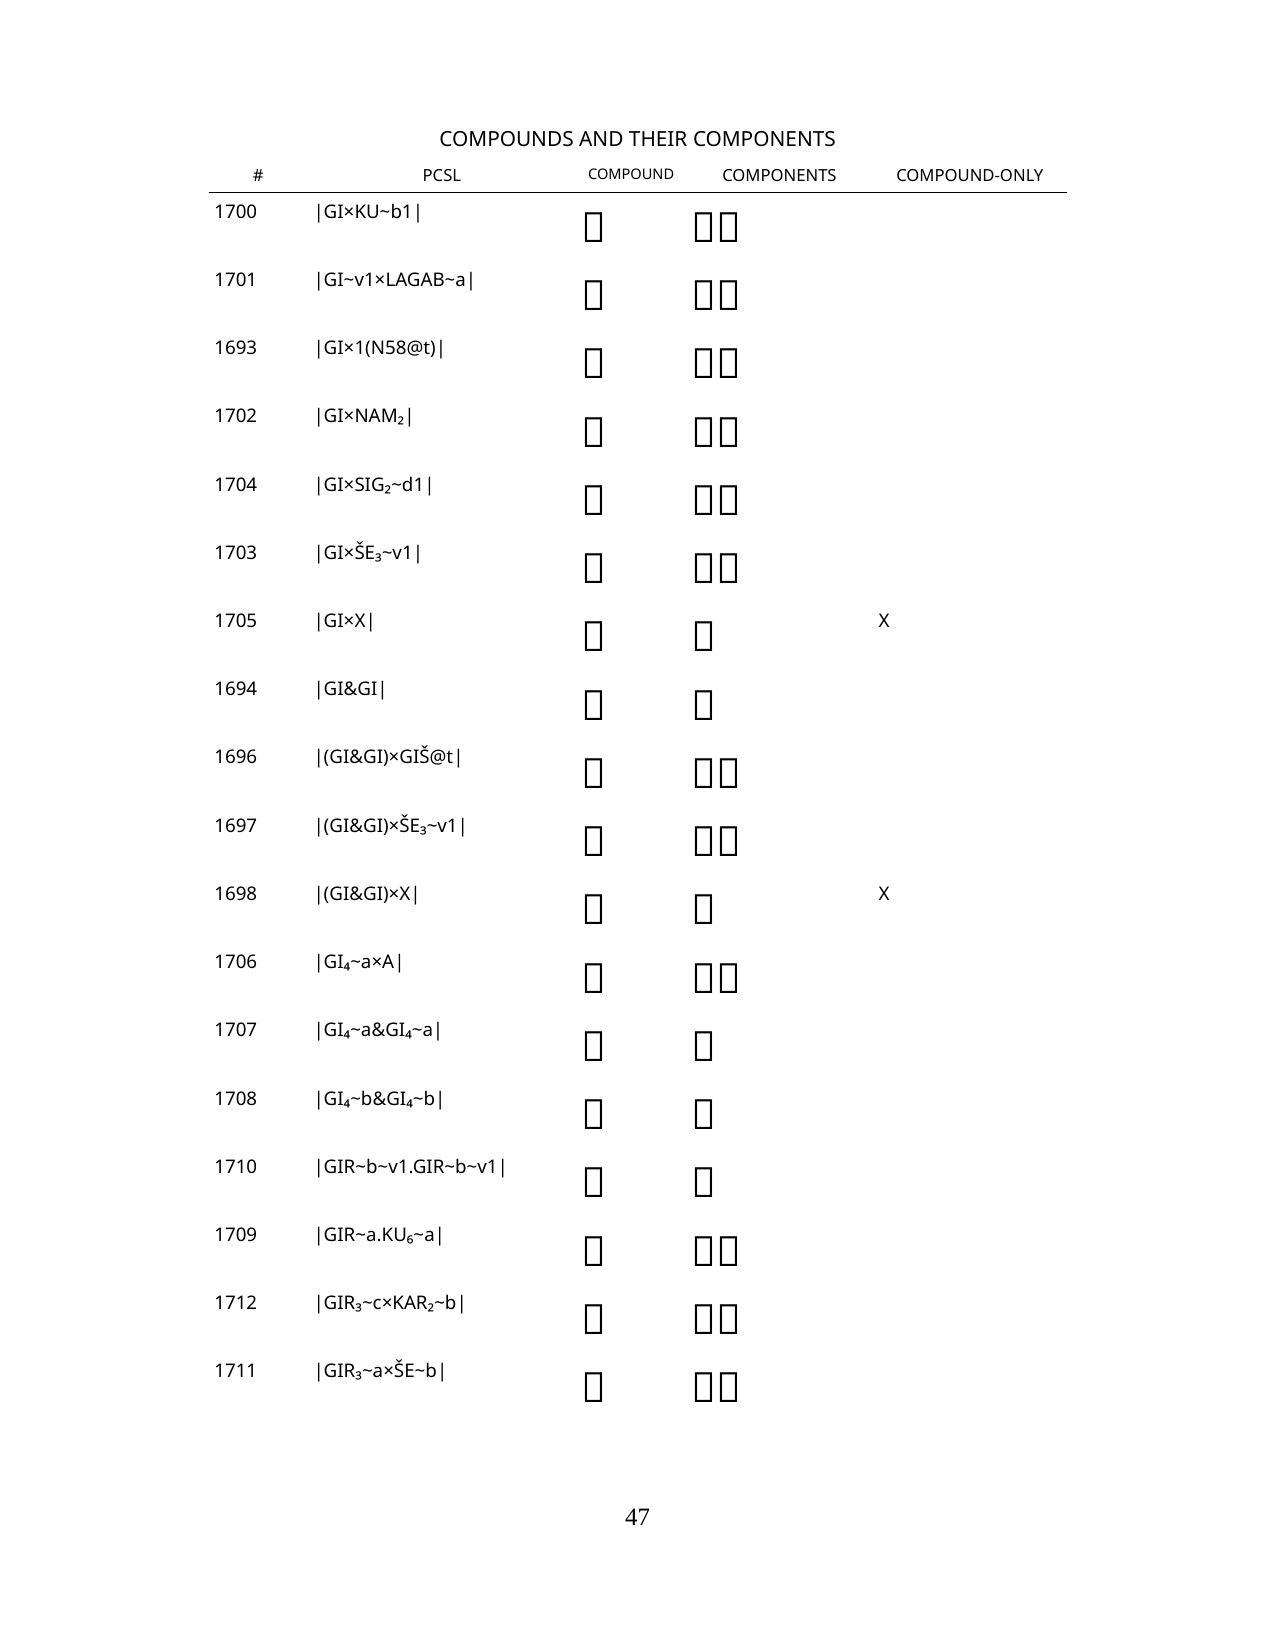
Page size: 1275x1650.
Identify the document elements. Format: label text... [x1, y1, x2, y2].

table_cell |GI×KU~b1| [308, 193, 576, 260]
table_cell [873, 260, 1067, 329]
table_cell 1701 [209, 260, 308, 329]
table_cell 𒴦 [686, 875, 872, 943]
table_cell 𒴦𒧛 [686, 806, 872, 874]
table_cell |GIR₃~a×ŠE~b| [308, 1352, 576, 1420]
table_cell 𒴪 [576, 875, 686, 943]
table_cell |(GI&GI)×X| [308, 875, 576, 943]
table_cell 1696 [209, 738, 308, 806]
table_cell # [209, 158, 308, 192]
table_cell [873, 1284, 1067, 1352]
table_cell COMPOUND-ONLY [873, 158, 1067, 192]
table_cell 𒴦 [576, 670, 686, 738]
table_cell 𒠌 [686, 1079, 872, 1147]
table_cell 𒠔𒣈 [686, 1216, 872, 1284]
table_cell 𒠛𒧘 [686, 1352, 872, 1420]
table_header COMPOUNDS AND THEIR COMPONENTS [209, 118, 1067, 158]
table_cell 1707 [209, 1011, 308, 1079]
table_cell 𒴮 [576, 397, 686, 465]
table_cell X [873, 602, 1067, 670]
table_cell 1706 [209, 943, 308, 1011]
table_cell 𒴬 [576, 193, 686, 260]
table_cell [873, 1352, 1067, 1420]
table_cell 𒴱 [576, 602, 686, 670]
table_cell |GI&GI| [308, 670, 576, 738]
table_cell 𒴳 [576, 1011, 686, 1079]
table_cell 1700 [209, 193, 308, 260]
table_cell 𒠈𒧛 [686, 533, 872, 602]
table_cell 𒴭 [576, 260, 686, 329]
table_cell |GI×SIG₂~d1| [308, 465, 576, 533]
table_cell |GI×NAM₂| [308, 397, 576, 465]
table_cell 1703 [209, 533, 308, 602]
table_cell PCSL [308, 158, 576, 192]
table_cell 𒴵 [576, 1216, 686, 1284]
table_cell 𒴴 [576, 1079, 686, 1147]
table_cell 𒴥 [576, 329, 686, 397]
table_cell 𒴩 [576, 806, 686, 874]
table_cell 1709 [209, 1216, 308, 1284]
table_cell 𒠋 [686, 1011, 872, 1079]
table_cell [873, 943, 1067, 1011]
table_cell 1698 [209, 875, 308, 943]
table_cell 1712 [209, 1284, 308, 1352]
table_cell 𒴶 [576, 1148, 686, 1216]
table_cell [873, 1079, 1067, 1147]
table_cell 𒠈𒥍 [686, 397, 872, 465]
table_cell |GI₄~a×A| [308, 943, 576, 1011]
table_cell 1697 [209, 806, 308, 874]
table_cell [873, 1216, 1067, 1284]
table_cell 1711 [209, 1352, 308, 1420]
table_cell COMPOUND [576, 158, 686, 192]
table_cell |(GI&GI)×ŠE₃~v1| [308, 806, 576, 874]
table_cell [873, 193, 1067, 260]
table_cell 𒠋𒛧 [686, 943, 872, 1011]
table_cell 1708 [209, 1079, 308, 1147]
table_cell 𒠈𒗜 [686, 329, 872, 397]
table_cell 𒴷 [576, 1352, 686, 1420]
table_cell 𒴸 [576, 1284, 686, 1352]
table_cell 𒴨 [576, 738, 686, 806]
table_cell 𒠉𒣟 [686, 260, 872, 329]
table_cell [873, 1148, 1067, 1216]
table_cell [873, 533, 1067, 602]
table_cell 𒠈𒣄 [686, 193, 872, 260]
table_cell 𒴯 [576, 533, 686, 602]
table_cell COMPONENTS [686, 158, 872, 192]
table_cell [873, 1011, 1067, 1079]
table_cell |GI₄~a&GI₄~a| [308, 1011, 576, 1079]
table_cell |GI×1(N58@t)| [308, 329, 576, 397]
table_cell 𒠈𒨧 [686, 465, 872, 533]
table_cell [873, 397, 1067, 465]
table_cell 1704 [209, 465, 308, 533]
table_cell 1693 [209, 329, 308, 397]
table_cell [873, 738, 1067, 806]
table_cell X [873, 875, 1067, 943]
table_cell |GI~v1×LAGAB~a| [308, 260, 576, 329]
table_cell 𒴦𒠦 [686, 738, 872, 806]
table_cell 𒴰 [576, 465, 686, 533]
table_cell 1710 [209, 1148, 308, 1216]
table_cell |GIR₃~c×KAR₂~b| [308, 1284, 576, 1352]
table_cell [873, 806, 1067, 874]
table_cell 𒠈 [686, 602, 872, 670]
table_cell |GIR~b~v1.GIR~b~v1| [308, 1148, 576, 1216]
table_cell 𒠈 [686, 670, 872, 738]
table_cell 𒠖 [686, 1148, 872, 1216]
table_cell [873, 465, 1067, 533]
table_cell 1705 [209, 602, 308, 670]
table_cell 𒠝𒢔 [686, 1284, 872, 1352]
table_cell |GI×ŠE₃~v1| [308, 533, 576, 602]
table_cell |GI×X| [308, 602, 576, 670]
table_cell 𒴲 [576, 943, 686, 1011]
table_cell [873, 670, 1067, 738]
table_cell |(GI&GI)×GIŠ@t| [308, 738, 576, 806]
table_cell |GI₄~b&GI₄~b| [308, 1079, 576, 1147]
table_cell 1694 [209, 670, 308, 738]
table_cell |GIR~a.KU₆~a| [308, 1216, 576, 1284]
table_cell 1702 [209, 397, 308, 465]
table_cell [873, 329, 1067, 397]
